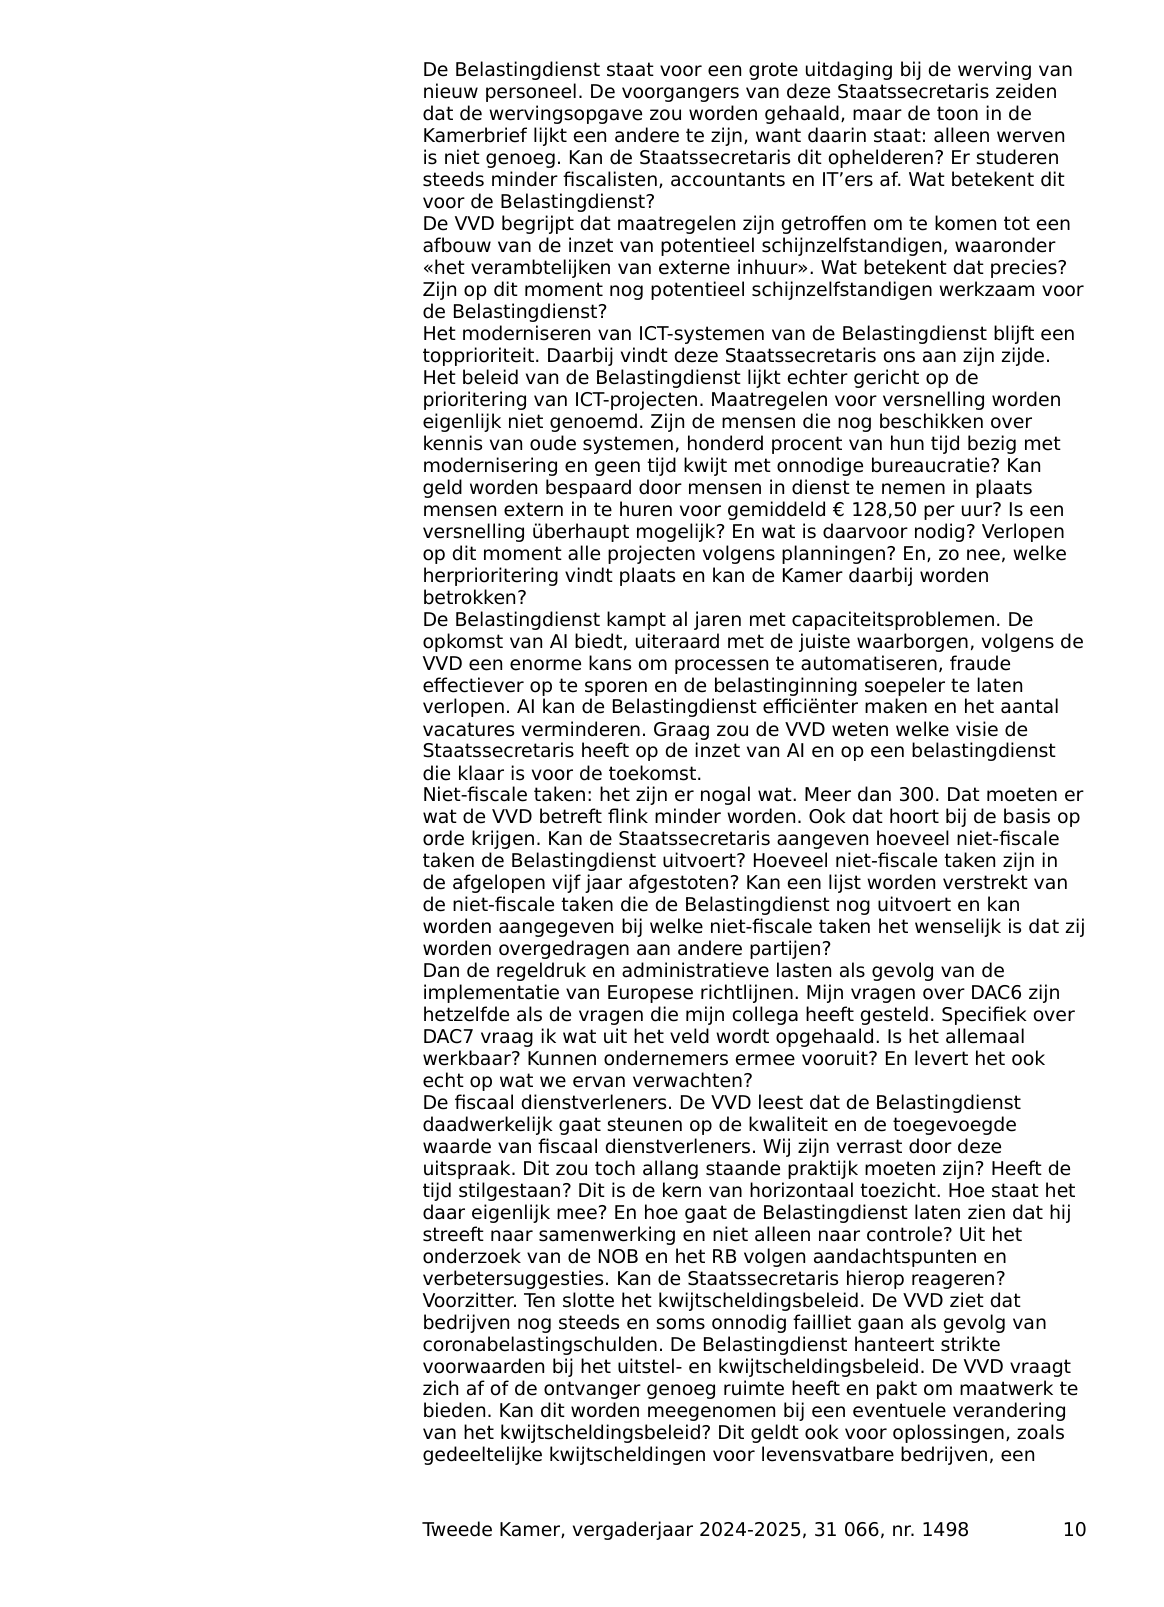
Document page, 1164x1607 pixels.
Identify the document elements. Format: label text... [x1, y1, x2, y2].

text De Belastingdienst staat voor een grote uitdaging bij de werving van nieuw personeel. De voorgangers van deze Staatssecretaris zeiden dat de wervingsopgave zou worden gehaald, maar de toon in de Kamerbrief lijkt een andere te zijn, want daarin staat: alleen werven is niet genoeg. Kan de Staatssecretaris dit ophelderen? Er studeren steeds minder fiscalisten, accountants en IT’ers af. Wat betekent dit voor de Belastingdienst? [422, 59, 1087, 213]
text Voorzitter. Ten slotte het kwijtscheldingsbeleid. De VVD ziet dat bedrijven nog steeds en soms onnodig failliet gaan als gevolg van coronabelastingschulden. De Belastingdienst hanteert strikte voorwaarden bij het uitstel- en kwijtscheldingsbeleid. De VVD vraagt zich af of de ontvanger genoeg ruimte heeft en pakt om maatwerk te bieden. Kan dit worden meegenomen bij een eventuele verandering van het kwijtscheldingsbeleid? Dit geldt ook voor oplossingen, zoals gedeeltelijke kwijtscheldingen voor levensvatbare bedrijven, een [422, 1290, 1087, 1466]
text De fiscaal dienstverleners. De VVD leest dat de Belastingdienst daadwerkelijk gaat steunen op de kwaliteit en de toegevoegde waarde van fiscaal dienstverleners. Wij zijn verrast door deze uitspraak. Dit zou toch allang staande praktijk moeten zijn? Heeft de tijd stilgestaan? Dit is de kern van horizontaal toezicht. Hoe staat het daar eigenlijk mee? En hoe gaat de Belastingdienst laten zien dat hij streeft naar samenwerking en niet alleen naar controle? Uit het onderzoek van de NOB en het RB volgen aandachtspunten en verbetersuggesties. Kan de Staatssecretaris hierop reageren? [422, 1092, 1087, 1290]
text Het moderniseren van ICT-systemen van de Belastingdienst blijft een topprioriteit. Daarbij vindt deze Staatssecretaris ons aan zijn zijde. Het beleid van de Belastingdienst lijkt echter gericht op de prioritering van ICT-projecten. Maatregelen voor versnelling worden eigenlijk niet genoemd. Zijn de mensen die nog beschikken over kennis van oude systemen, honderd procent van hun tijd bezig met modernisering en geen tijd kwijt met onnodige bureaucratie? Kan geld worden bespaard door mensen in dienst te nemen in plaats mensen extern in te huren voor gemiddeld € 128,50 per uur? Is een versnelling überhaupt mogelijk? En wat is daarvoor nodig? Verlopen op dit moment alle projecten volgens planningen? En, zo nee, welke herprioritering vindt plaats en kan de Kamer daarbij worden betrokken? [422, 323, 1087, 608]
text De Belastingdienst kampt al jaren met capaciteitsproblemen. De opkomst van AI biedt, uiteraard met de juiste waarborgen, volgens de VVD een enorme kans om processen te automatiseren, fraude effectiever op te sporen en de belastinginning soepeler te laten verlopen. AI kan de Belastingdienst efficiënter maken en het aantal vacatures verminderen. Graag zou de VVD weten welke visie de Staatssecretaris heeft op de inzet van AI en op een belastingdienst die klaar is voor de toekomst. [422, 608, 1087, 784]
text De VVD begrijpt dat maatregelen zijn getroffen om te komen tot een afbouw van de inzet van potentieel schijnzelfstandigen, waaronder «het verambtelijken van externe inhuur». Wat betekent dat precies? Zijn op dit moment nog potentieel schijnzelfstandigen werkzaam voor de Belastingdienst? [422, 213, 1087, 323]
text Niet-fiscale taken: het zijn er nogal wat. Meer dan 300. Dat moeten er wat de VVD betreft flink minder worden. Ook dat hoort bij de basis op orde krijgen. Kan de Staatssecretaris aangeven hoeveel niet-fiscale taken de Belastingdienst uitvoert? Hoeveel niet-fiscale taken zijn in de afgelopen vijf jaar afgestoten? Kan een lijst worden verstrekt van de niet-fiscale taken die de Belastingdienst nog uitvoert en kan worden aangegeven bij welke niet-fiscale taken het wenselijk is dat zij worden overgedragen aan andere partijen? [422, 784, 1087, 960]
text Dan de regeldruk en administratieve lasten als gevolg van de implementatie van Europese richtlijnen. Mijn vragen over DAC6 zijn hetzelfde als de vragen die mijn collega heeft gesteld. Specifiek over DAC7 vraag ik wat uit het veld wordt opgehaald. Is het allemaal werkbaar? Kunnen ondernemers ermee vooruit? En levert het ook echt op wat we ervan verwachten? [422, 960, 1087, 1092]
